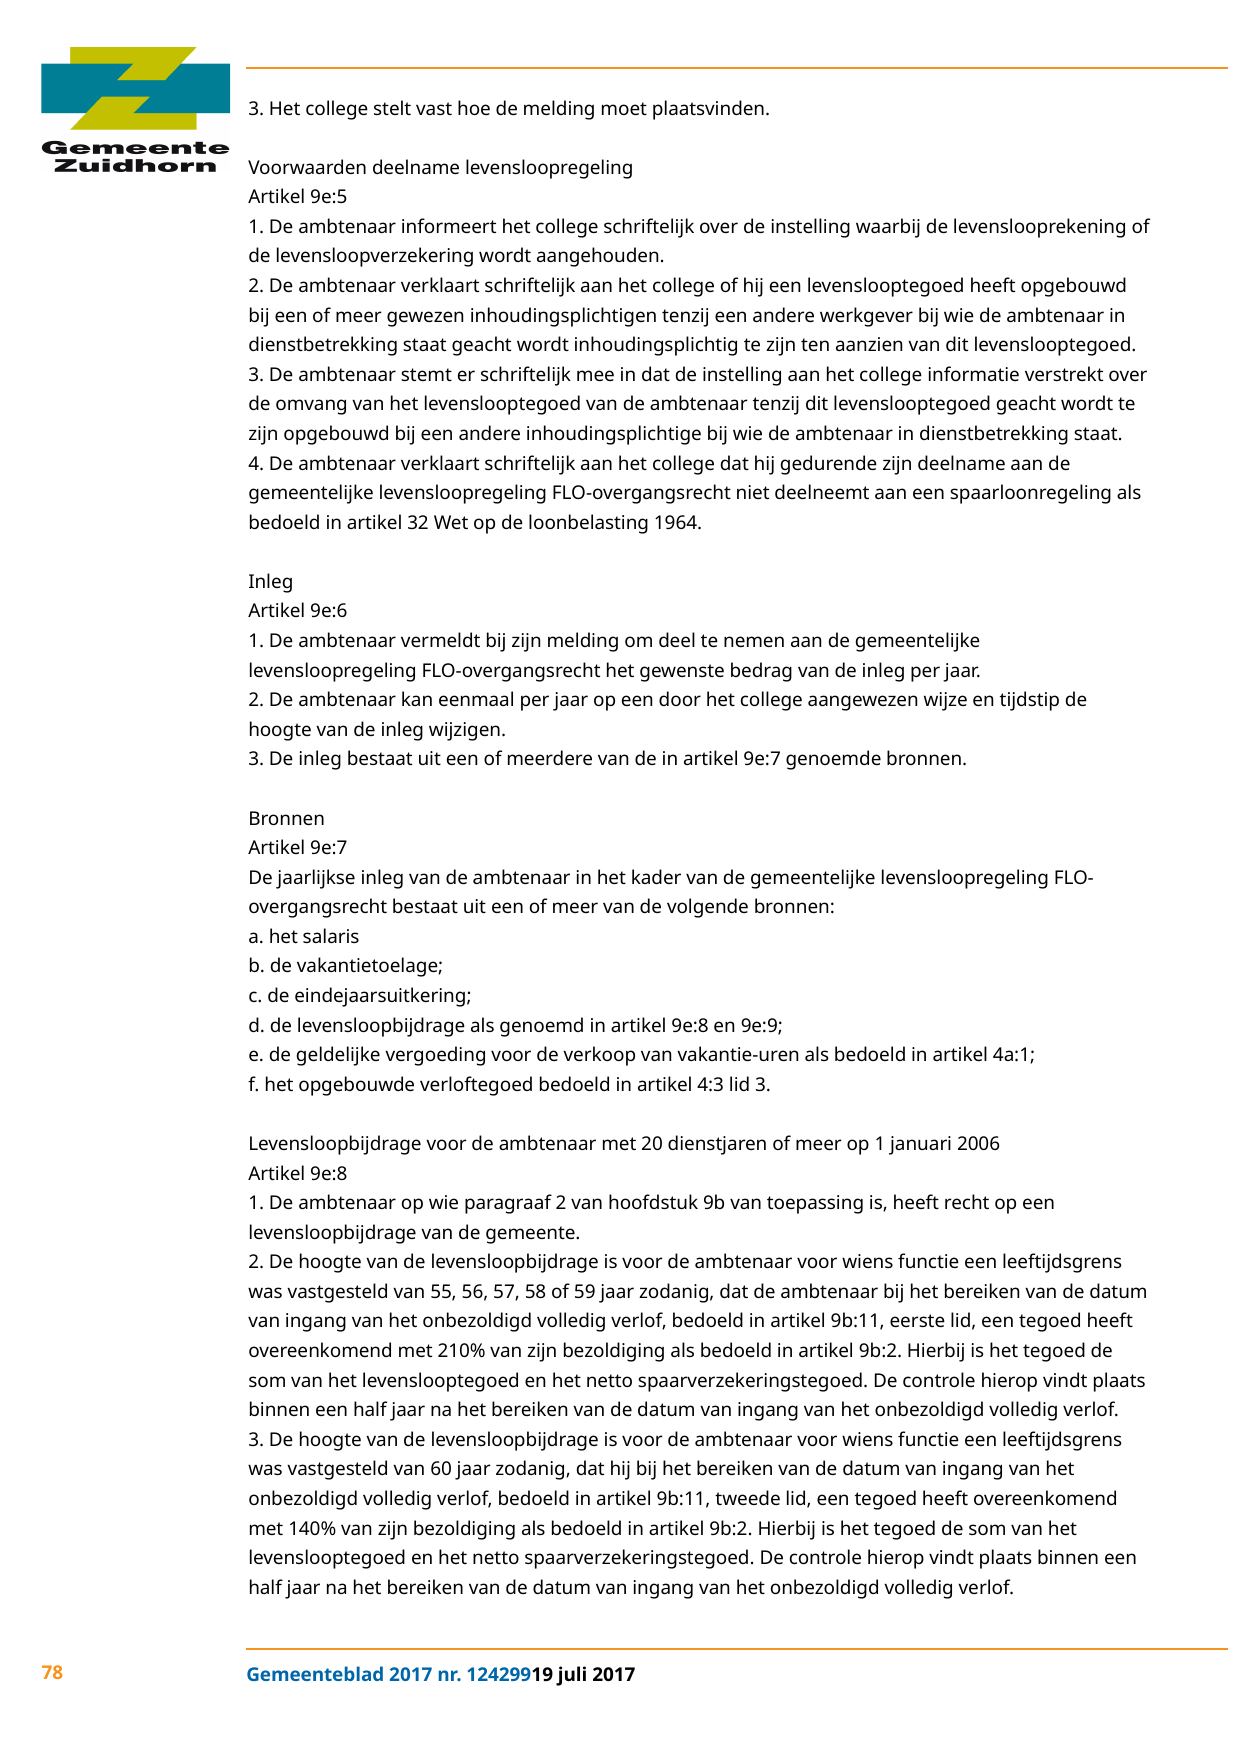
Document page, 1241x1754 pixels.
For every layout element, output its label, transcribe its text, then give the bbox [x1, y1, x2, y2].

text c. de eindejaarsuitkering; [248, 982, 1152, 1008]
text Levensloopbijdrage voor de ambtenaar met 20 dienstjaren of meer op 1 januari 2006 [248, 1130, 1152, 1156]
text b. de vakantietoelage; [248, 953, 1152, 978]
picture [41, 47, 231, 172]
text Voorwaarden deelname levensloopregeling [248, 154, 1152, 180]
text a. het salaris [248, 923, 1152, 949]
text 3. De inleg bestaat uit een of meerdere van de in artikel 9e:7 genoemde bronnen. [248, 746, 1152, 771]
text 2. De hoogte van de levensloopbijdrage is voor de ambtenaar voor wiens functie een leeftijdsgrens was vastgesteld van 55, 56, 57, 58 of 59 jaar zodanig, dat de ambtenaar bij het bereiken van de datum van ingang van het onbezoldigd volledig verlof, bedoeld in artikel 9b:11, eerste lid, een tegoed heeft overeenkomend met 210% van zijn bezoldiging als bedoeld in artikel 9b:2. Hierbij is het tegoed de som van het levenslooptegoed en het netto spaarverzekeringstegoed. De controle hierop vindt plaats binnen een half jaar na het bereiken van de datum van ingang van het onbezoldigd volledig verlof. [248, 1248, 1152, 1422]
text e. de geldelijke vergoeding voor de verkoop van vakantie-uren als bedoeld in artikel 4a:1; [248, 1041, 1152, 1067]
text 1. De ambtenaar informeert het college schriftelijk over de instelling waarbij de levenslooprekening of de levensloopverzekering wordt aangehouden. [248, 213, 1152, 268]
text d. de levensloopbijdrage als genoemd in artikel 9e:8 en 9e:9; [248, 1012, 1152, 1038]
text 3. De hoogte van de levensloopbijdrage is voor de ambtenaar voor wiens functie een leeftijdsgrens was vastgesteld van 60 jaar zodanig, dat hij bij het bereiken van de datum van ingang van het onbezoldigd volledig verlof, bedoeld in artikel 9b:11, tweede lid, een tegoed heeft overeenkomend met 140% van zijn bezoldiging als bedoeld in artikel 9b:2. Hierbij is het tegoed de som van het levenslooptegoed en het netto spaarverzekeringstegoed. De controle hierop vindt plaats binnen een half jaar na het bereiken van de datum van ingang van het onbezoldigd volledig verlof. [248, 1426, 1152, 1600]
text 2. De ambtenaar verklaart schriftelijk aan het college of hij een levenslooptegoed heeft opgebouwd bij een of meer gewezen inhoudingsplichtigen tenzij een andere werkgever bij wie de ambtenaar in dienstbetrekking staat geacht wordt inhoudingsplichtig te zijn ten aanzien van dit levenslooptegoed. [248, 272, 1152, 357]
text Bronnen [248, 805, 1152, 831]
text De jaarlijkse inleg van de ambtenaar in het kader van de gemeentelijke levensloopregeling FLO-overgangsrecht bestaat uit een of meer van de volgende bronnen: [248, 864, 1152, 919]
text f. het opgebouwde verloftegoed bedoeld in artikel 4:3 lid 3. [248, 1071, 1152, 1097]
text 3. Het college stelt vast hoe de melding moet plaatsvinden. [248, 95, 1152, 121]
text Artikel 9e:5 [248, 183, 1152, 209]
text 3. De ambtenaar stemt er schriftelijk mee in dat de instelling aan het college informatie verstrekt over de omvang van het levenslooptegoed van de ambtenaar tenzij dit levenslooptegoed geacht wordt te zijn opgebouwd bij een andere inhoudingsplichtige bij wie de ambtenaar in dienstbetrekking staat. [248, 361, 1152, 446]
text Artikel 9e:6 [248, 598, 1152, 623]
text 4. De ambtenaar verklaart schriftelijk aan het college dat hij gedurende zijn deelname aan de gemeentelijke levensloopregeling FLO-overgangsrecht niet deelneemt aan een spaarloonregeling als bedoeld in artikel 32 Wet op de loonbelasting 1964. [248, 450, 1152, 535]
text 1. De ambtenaar op wie paragraaf 2 van hoofdstuk 9b van toepassing is, heeft recht op een levensloopbijdrage van de gemeente. [248, 1189, 1152, 1245]
text 1. De ambtenaar vermeldt bij zijn melding om deel te nemen aan de gemeentelijke levensloopregeling FLO-overgangsrecht het gewenste bedrag van de inleg per jaar. [248, 627, 1152, 683]
text Artikel 9e:7 [248, 834, 1152, 860]
text 2. De ambtenaar kan eenmaal per jaar op een door het college aangewezen wijze en tijdstip de hoogte van de inleg wijzigen. [248, 686, 1152, 742]
text Inleg [248, 568, 1152, 594]
text Artikel 9e:8 [248, 1160, 1152, 1186]
